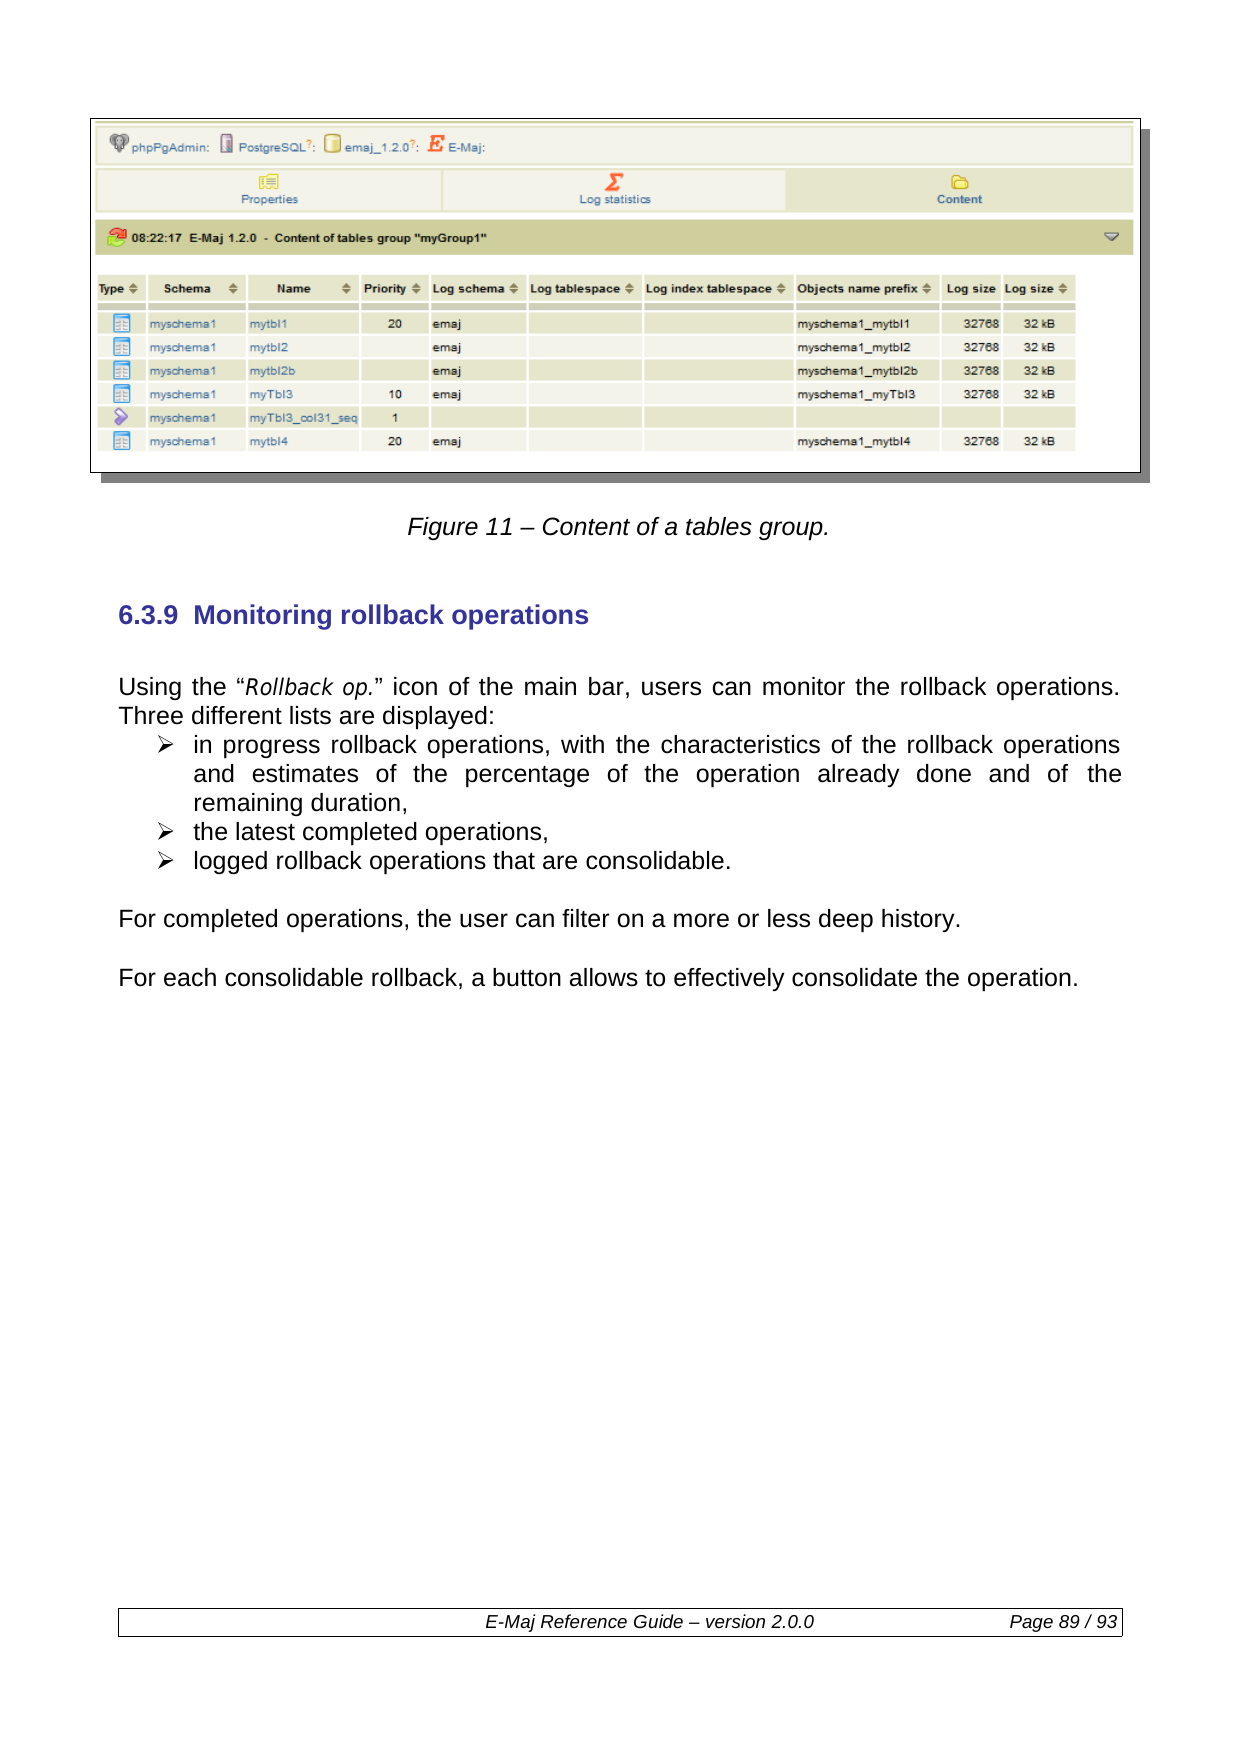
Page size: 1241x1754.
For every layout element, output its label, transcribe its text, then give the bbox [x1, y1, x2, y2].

subtitle Monitoring rollback operations [118, 599, 1122, 630]
picture [93, 121, 1137, 470]
text For each consolidable rollback, a button allows to effectively consolidate the operation. [118, 962, 1122, 991]
text Figure 11 – Content of a tables group. [118, 512, 1122, 541]
list logged rollback operations that are consolidable. [156, 846, 1122, 875]
text For completed operations, the user can filter on a more or less deep history. [118, 904, 1122, 933]
list in progress rollback operations, with the characteristics of the rollback operations and estimates of the percentage of the operation already done and of the remaining duration, [156, 730, 1122, 817]
list the latest completed operations, [156, 817, 1122, 846]
text Using the “Rollback op.” icon of the main bar, users can monitor the rollback operations. Three different lists are displayed: [118, 672, 1122, 730]
